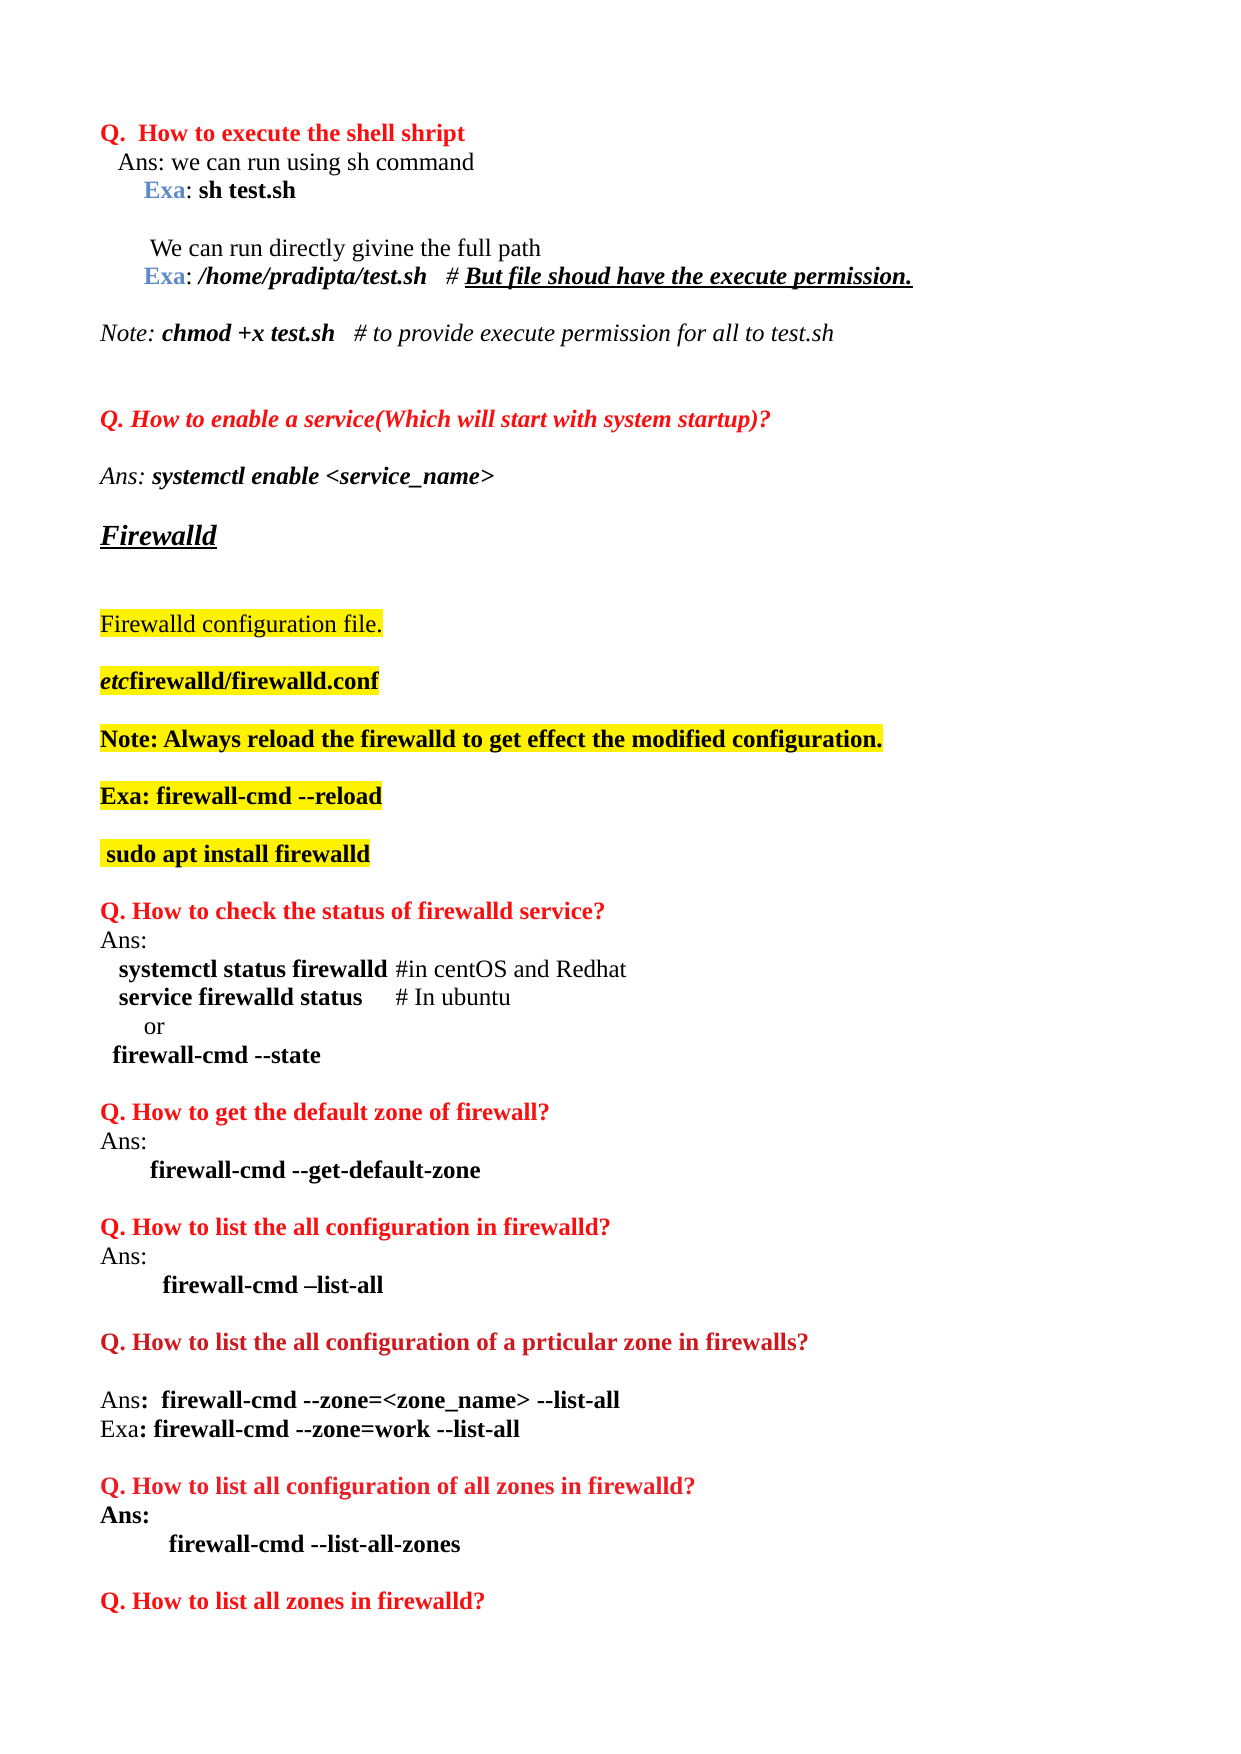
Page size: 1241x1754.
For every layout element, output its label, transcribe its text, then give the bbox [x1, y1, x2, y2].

text Note: chmod +x test.sh # to provide execute permission for all to test.sh [100, 318, 1175, 347]
text Ans: firewall-cmd --zone=<zone_name> --list-all [100, 1385, 1175, 1414]
text firewall-cmd --list-all-zones [100, 1529, 1175, 1557]
text Ans: [100, 1500, 1175, 1529]
text Note: Always reload the firewalld to get effect the modified configuration. [100, 724, 1175, 752]
text firewall-cmd --state [100, 1040, 1175, 1069]
text Q. How to enable a service(Which will start with system startup)? [100, 404, 1175, 433]
text Ans: [100, 1126, 1175, 1155]
text Ans: [100, 1241, 1175, 1270]
text firewall-cmd –list-all [100, 1270, 1175, 1299]
text Q. How to list all configuration of all zones in firewalld? [100, 1471, 1175, 1500]
text Q. How to list all zones in firewalld? [100, 1586, 1175, 1615]
text systemctl status firewalld #in centOS and Redhat [100, 954, 1175, 982]
text or [100, 1011, 1175, 1040]
text sudo apt install firewalld [100, 839, 1175, 867]
text Ans: [100, 925, 1175, 954]
text Exa: sh test.sh [100, 176, 1175, 204]
text Q. How to list the all configuration of a prticular zone in firewalls? [100, 1327, 1175, 1356]
text firewall-cmd --get-default-zone [100, 1155, 1175, 1184]
text We can run directly givine the full path [100, 233, 1175, 261]
text Ans: systemctl enable <service_name> [100, 461, 1175, 490]
text service firewalld status # In ubuntu [100, 982, 1175, 1011]
text Exa: firewall-cmd --reload [100, 781, 1175, 810]
text etcfirewalld/firewalld.conf [100, 666, 1175, 695]
text Firewalld configuration file. [100, 609, 1175, 637]
text Exa: firewall-cmd --zone=work --list-all [100, 1414, 1175, 1442]
text Q. How to get the default zone of firewall? [100, 1097, 1175, 1126]
text Q. How to execute the shell shript [100, 118, 1175, 147]
text Firewalld [100, 518, 1175, 552]
text Q. How to list the all configuration in firewalld? [100, 1212, 1175, 1241]
text Ans: we can run using sh command [100, 147, 1175, 176]
text Q. How to check the status of firewalld service? [100, 896, 1175, 925]
text Exa: /home/pradipta/test.sh # But file shoud have the execute permission. [100, 261, 1175, 290]
